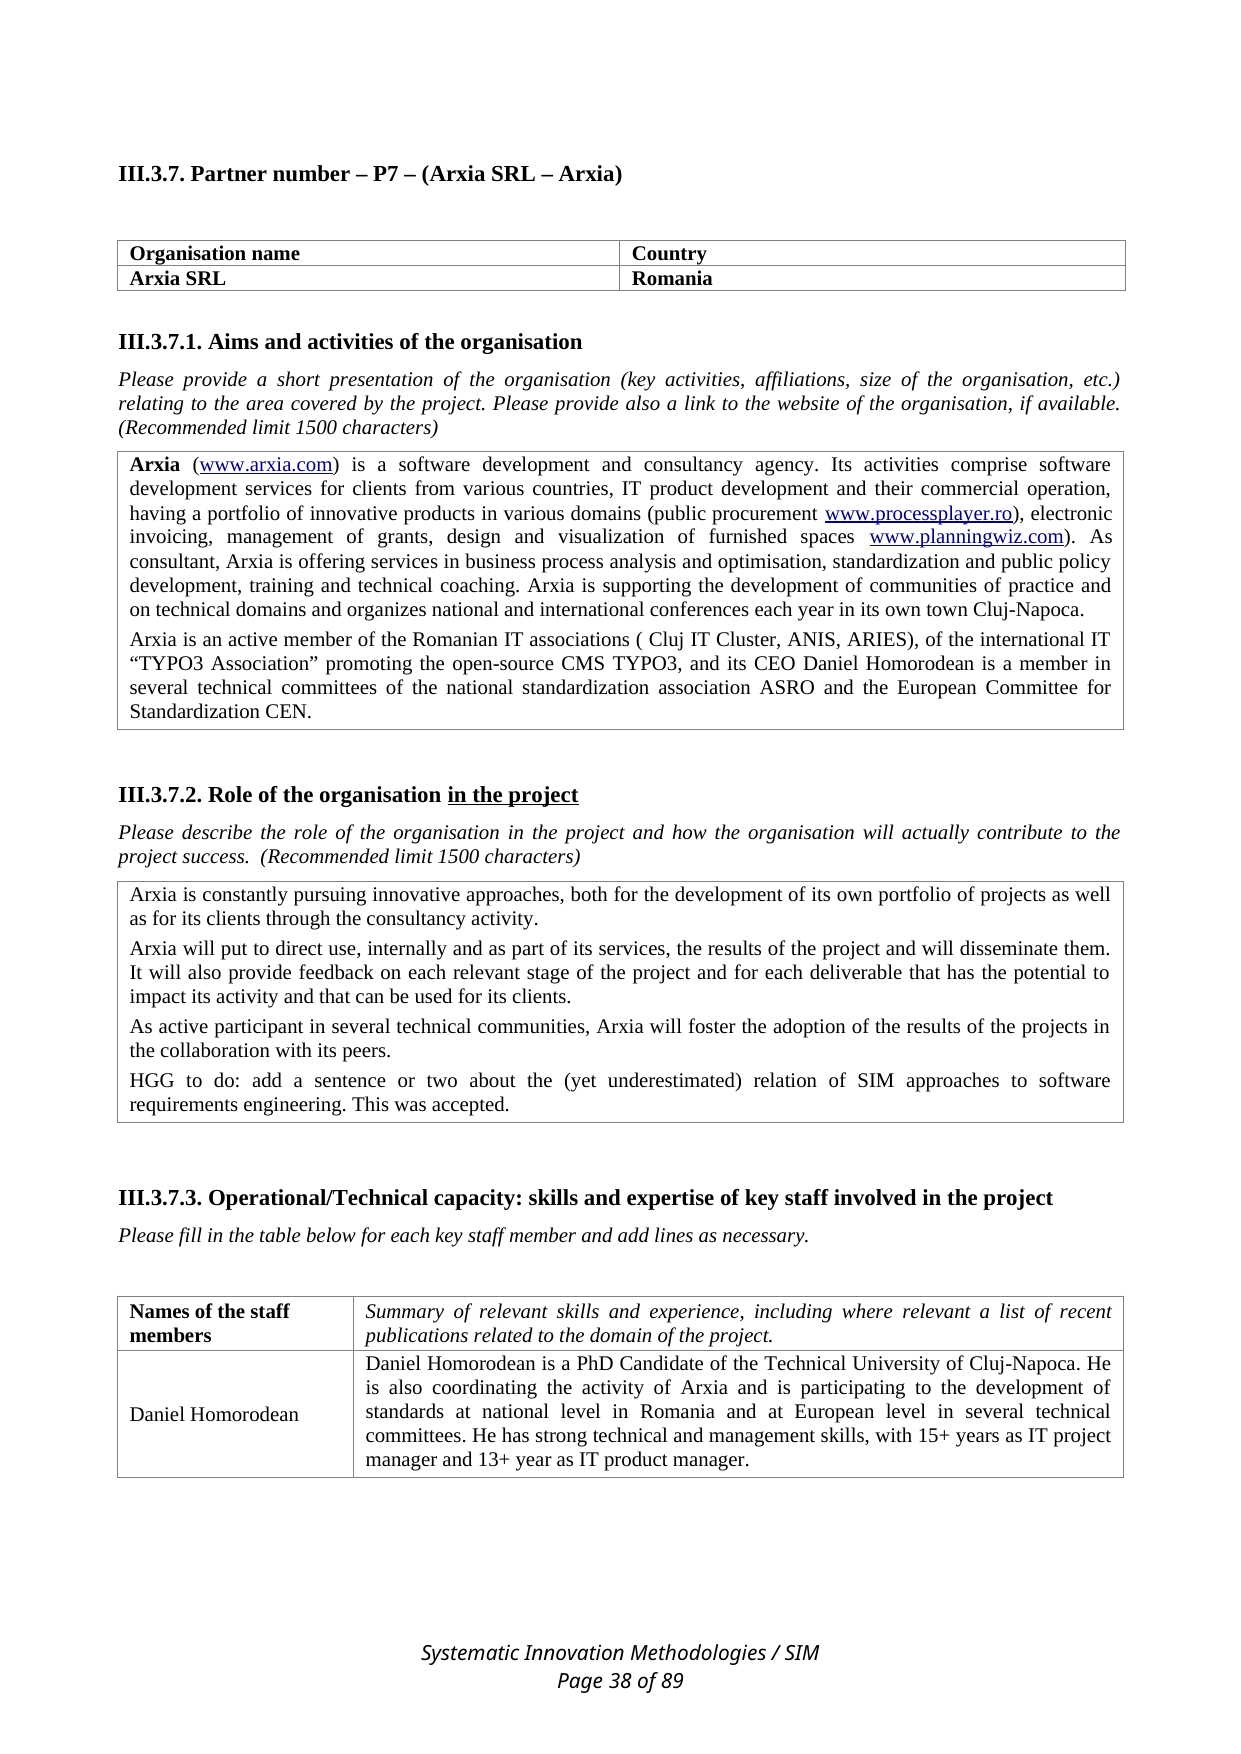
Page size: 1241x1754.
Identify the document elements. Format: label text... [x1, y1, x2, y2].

text III.3.7.2. Role of the organisation in the project [118, 781, 1122, 808]
text III.3.7.3. Operational/Technical capacity: skills and expertise of key staff involved in the project [118, 1184, 1122, 1210]
table_header Arxia (www.arxia.com) is a software development and consultancy agency. Its activities comprise software development services for clients from various countries, IT product development and their commercial operation, having a portfolio of innovative products in various domains (public procurement www.processplayer.ro), electronic invoicing, management of grants, design and visualization of furnished spaces www.planningwiz.com). As consultant, Arxia is offering services in business process analysis and optimisation, standardization and public policy development, training and technical coaching. Arxia is supporting the development of communities of practice and on technical domains and organizes national and international conferences each year in its own town Cluj-Napoca. Arxia is an active member of the Romanian IT associations ( Cluj IT Cluster, ANIS, ARIES), of the international IT “TYPO3 Association” promoting the open-source CMS TYPO3, and its CEO Daniel Homorodean is a member in several technical committees of the national standardization association ASRO and the European Committee for Standardization CEN. [118, 452, 1123, 729]
text III.3.7.1. Aims and activities of the organisation [118, 328, 1122, 354]
table_header Summary of relevant skills and experience, including where relevant a list of recent publications related to the domain of the project. [354, 1297, 1123, 1350]
table_header Arxia is constantly pursuing innovative approaches, both for the development of its own portfolio of projects as well as for its clients through the consultancy activity. Arxia will put to direct use, internally and as part of its services, the results of the project and will disseminate them. It will also provide feedback on each relevant stage of the project and for each deliverable that has the potential to impact its activity and that can be used for its clients. As active participant in several technical communities, Arxia will foster the adoption of the results of the projects in the collaboration with its peers. HGG to do: add a sentence or two about the (yet underestimated) relation of SIM approaches to software requirements engineering. This was accepted. [118, 882, 1123, 1122]
table_header Organisation name [118, 241, 619, 265]
table_cell Daniel Homorodean [118, 1351, 353, 1477]
text Please fill in the table below for each key staff member and add lines as necessary. [118, 1223, 1122, 1247]
table_header Country [620, 241, 1125, 265]
text Please provide a short presentation of the organisation (key activities, affiliations, size of the organisation, etc.) relating to the area covered by the project. Please provide also a link to the website of the organisation, if available. (Recommended limit 1500 characters) [118, 367, 1122, 439]
subtitle III.3.7. Partner number – P7 – (Arxia SRL – Arxia) [118, 160, 1122, 187]
table_header Names of the staff members [118, 1297, 353, 1350]
table_cell Daniel Homorodean is a PhD Candidate of the Technical University of Cluj-Napoca. He is also coordinating the activity of Arxia and is participating to the development of standards at national level in Romania and at European level in several technical committees. He has strong technical and management skills, with 15+ years as IT project manager and 13+ year as IT product manager. [354, 1351, 1123, 1477]
table_cell Romania [620, 266, 1125, 290]
table_cell Arxia SRL [118, 266, 619, 290]
text Please describe the role of the organisation in the project and how the organisation will actually contribute to the project success. (Recommended limit 1500 characters) [118, 820, 1122, 868]
